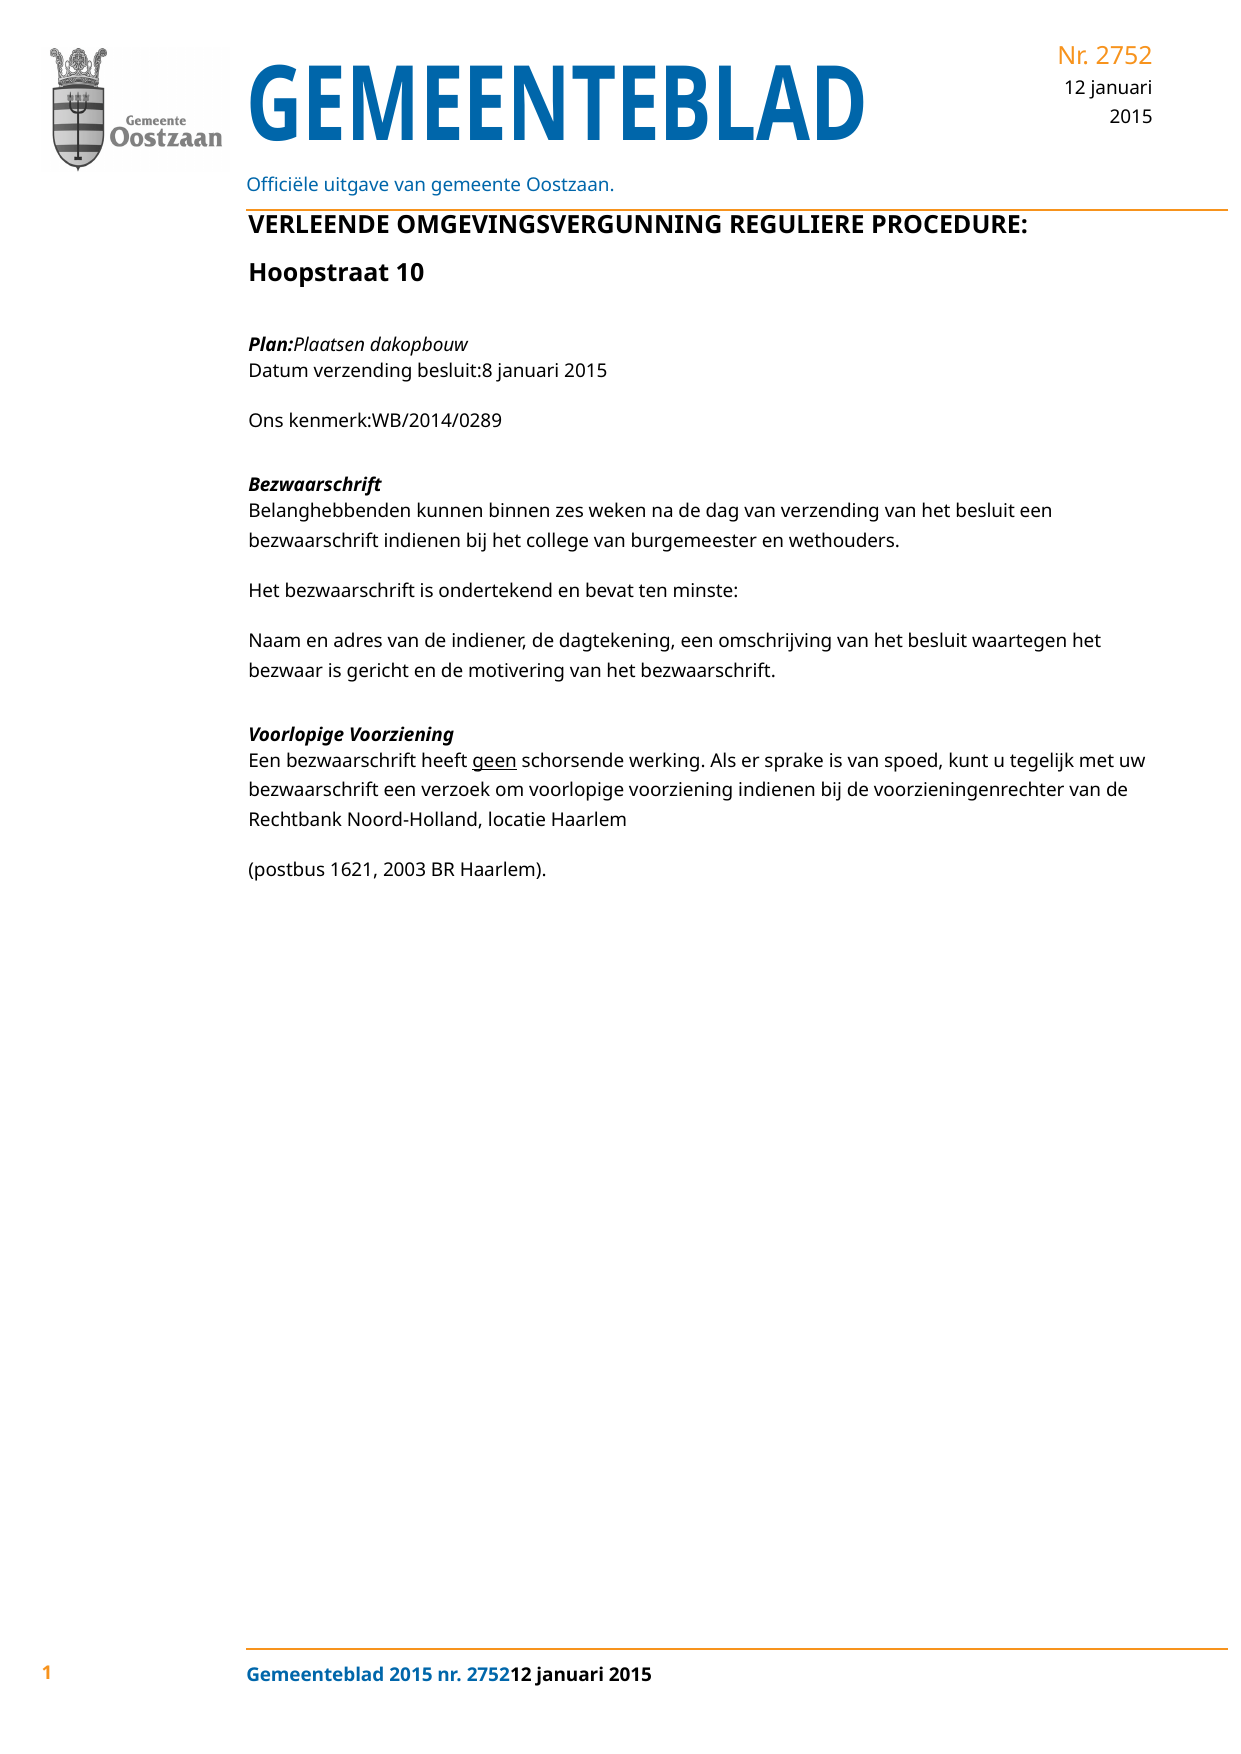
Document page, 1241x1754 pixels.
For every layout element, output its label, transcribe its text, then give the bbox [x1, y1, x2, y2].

text Bezwaarschrift [248, 472, 1152, 497]
text Naam en adres van de indiener, de dagtekening, een omschrijving van het besluit waartegen het bezwaar is gericht en de motivering van het bezwaarschrift. [248, 628, 1152, 683]
text Belanghebbenden kunnen binnen zes weken na de dag van verzending van het besluit een bezwaarschrift indienen bij het college van burgemeester en wethouders. [248, 497, 1152, 553]
text Ons kenmerk:WB/2014/0289 [248, 408, 1152, 433]
text Voorlopige Voorziening [248, 721, 1152, 747]
text Het bezwaarschrift is ondertekend en bevat ten minste: [248, 577, 1152, 603]
text VERLEENDE OMGEVINGSVERGUNNING REGULIERE PROCEDURE: Hoopstraat 10 [248, 211, 1152, 288]
text Datum verzending besluit:8 januari 2015 [248, 357, 1152, 383]
text (postbus 1621, 2003 BR Haarlem). [248, 857, 1152, 882]
picture [41, 47, 231, 172]
text Plan:Plaatsen dakopbouw [248, 331, 1152, 357]
text Een bezwaarschrift heeft geen schorsende werking. Als er sprake is van spoed, kunt u tegelijk met uw bezwaarschrift een verzoek om voorlopige voorziening indienen bij de voorzieningenrechter van de Rechtbank Noord-Holland, locatie Haarlem [248, 747, 1152, 832]
